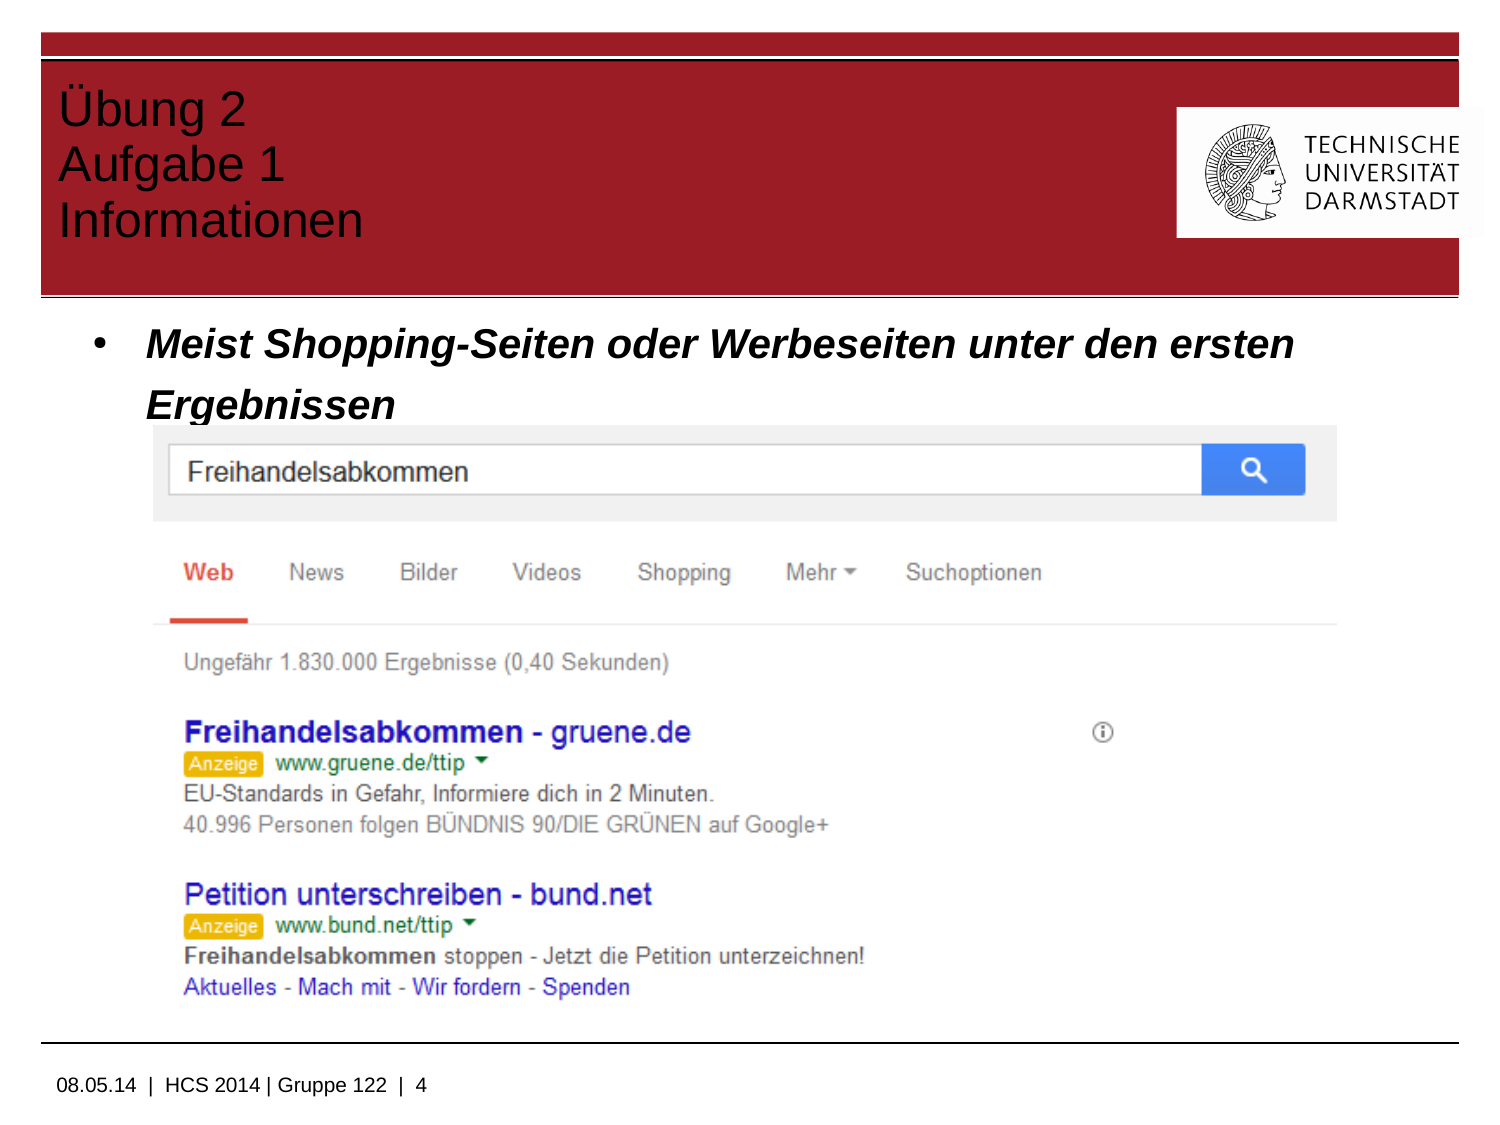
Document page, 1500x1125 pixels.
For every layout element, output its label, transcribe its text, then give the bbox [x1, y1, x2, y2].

title Übung 2 Aufgabe 1 Informationen [58, 80, 1149, 249]
picture [1176, 107, 1484, 238]
list Meist Shopping-Seiten oder Werbeseiten unter den ersten Ergebnissen [75, 307, 1395, 619]
picture [153, 425, 1337, 1016]
